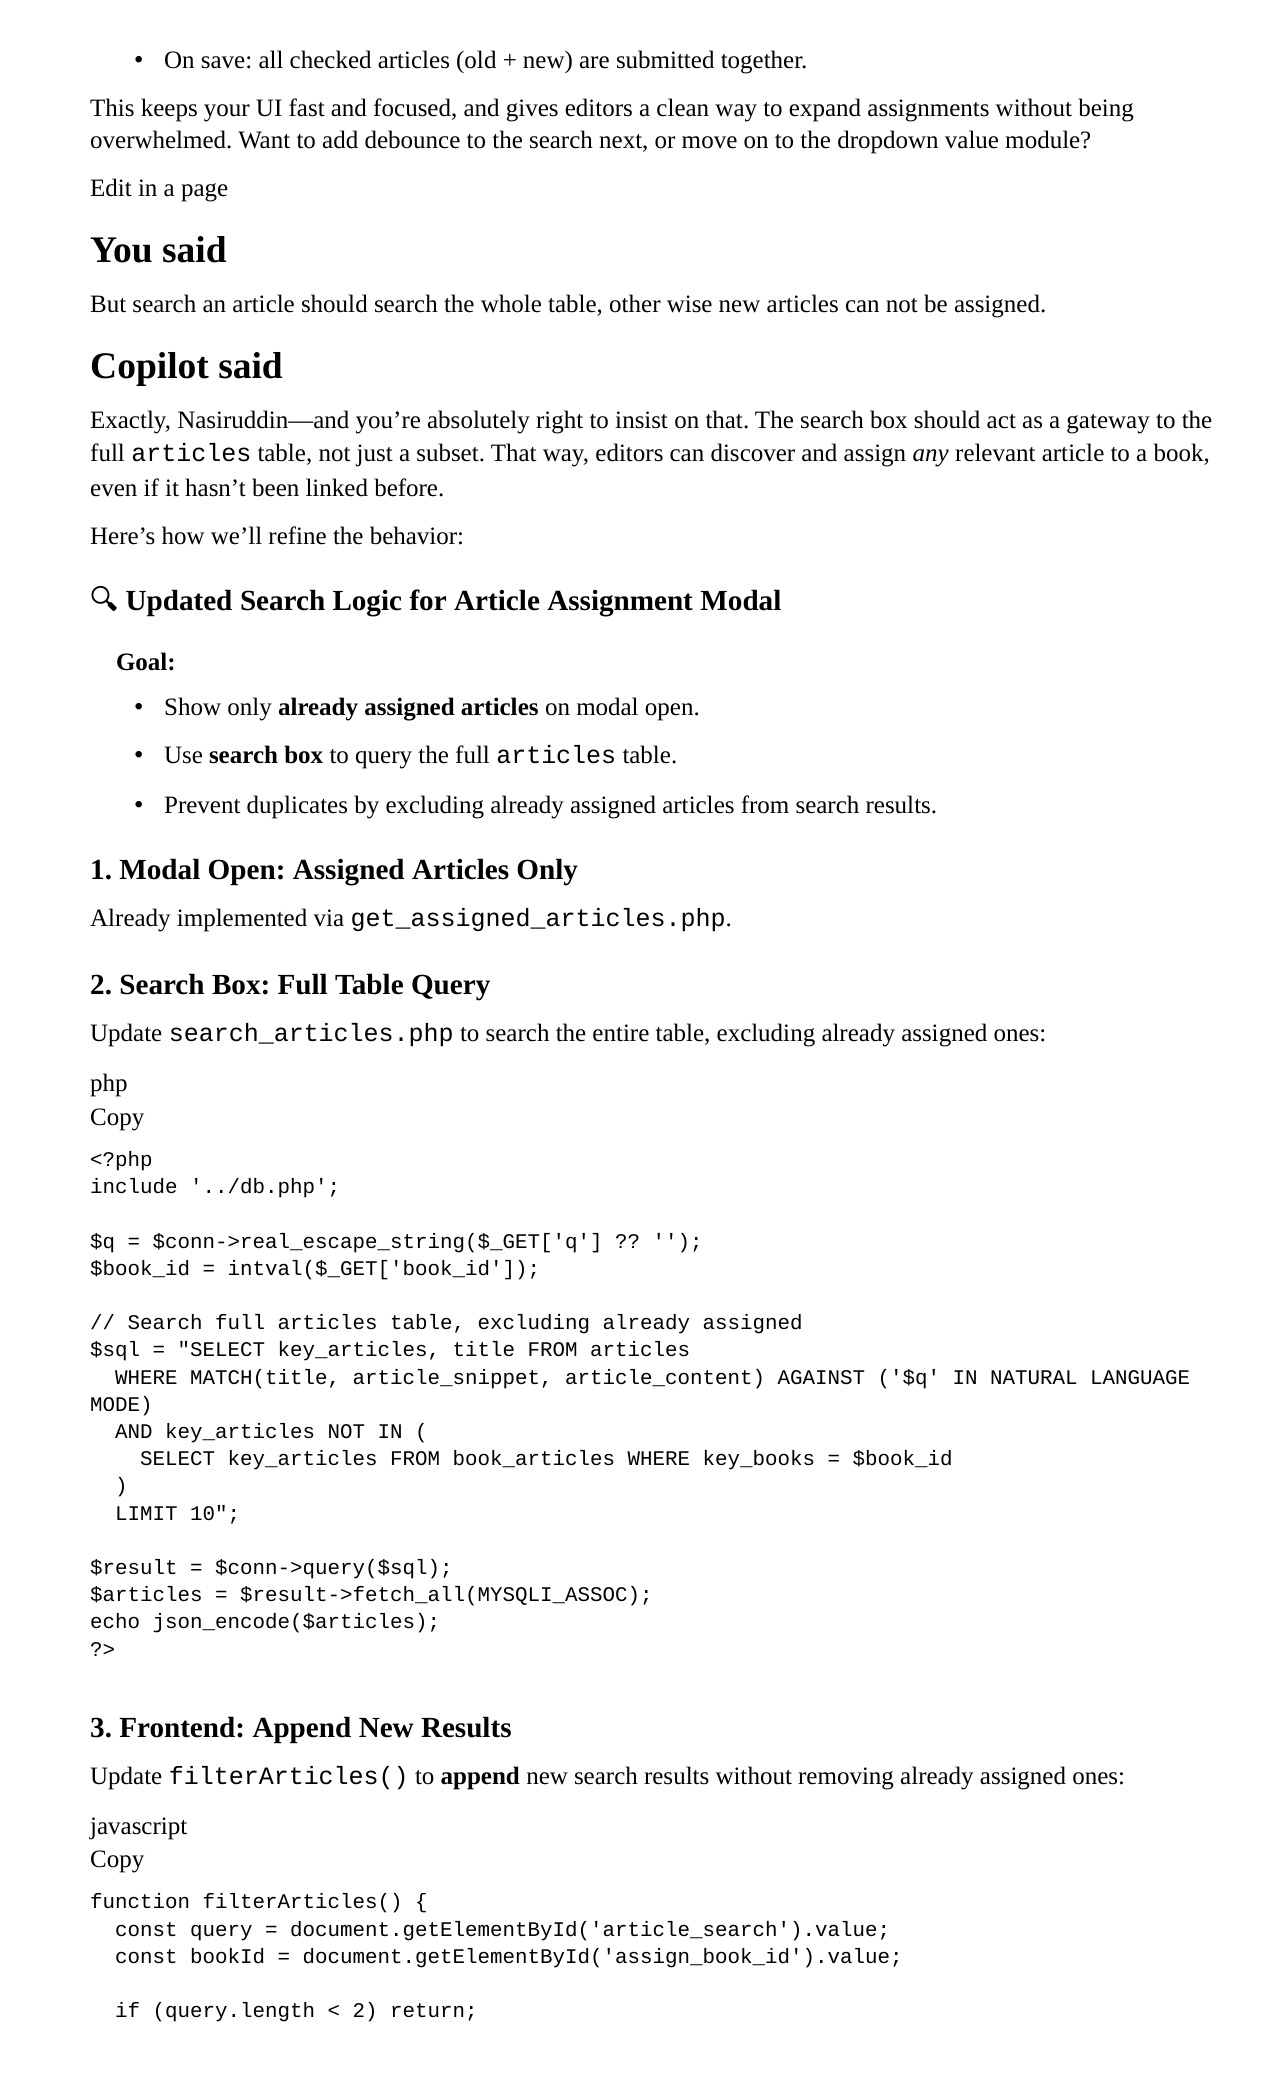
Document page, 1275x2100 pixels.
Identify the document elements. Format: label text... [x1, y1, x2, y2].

text WHERE MATCH(title, article_snippet, article_content) AGAINST ('$q' IN NATURAL LANGUAGE MODE) [90, 1367, 1230, 1417]
text But search an article should search the whole table, other wise new articles can not be assigned. [90, 289, 1230, 318]
text php [90, 1068, 1230, 1097]
text This keeps your UI fast and focused, and gives editors a clean way to expand assignments without being overwhelmed. Want to add debounce to the search next, or move on to the dropdown value module? [90, 93, 1230, 154]
subtitle ✅ Goal: [90, 647, 1230, 675]
text Update search_articles.php to search the entire table, excluding already assigned ones: [90, 1018, 1230, 1049]
text if (query.length < 2) return; [90, 2000, 1230, 2024]
list Prevent duplicates by excluding already assigned articles from search results. [134, 790, 1230, 818]
list Use search box to query the full articles table. [134, 740, 1230, 771]
text $sql = "SELECT key_articles, title FROM articles [90, 1339, 1230, 1363]
text Copy [90, 1844, 1230, 1873]
subtitle 3. Frontend: Append New Results [90, 1710, 1230, 1743]
text Already implemented via get_assigned_articles.php. [90, 903, 1230, 934]
subtitle 🔍 Updated Search Logic for Article Assignment Modal [90, 583, 1230, 617]
text Edit in a page [90, 173, 1230, 202]
text AND key_articles NOT IN ( [90, 1421, 1230, 1445]
text Copy [90, 1102, 1230, 1130]
subtitle You said [90, 227, 1230, 270]
text const bookId = document.getElementById('assign_book_id').value; [90, 1946, 1230, 1969]
text SELECT key_articles FROM book_articles WHERE key_books = $book_id [90, 1448, 1230, 1472]
text <?php [90, 1149, 1230, 1173]
text javascript [90, 1811, 1230, 1839]
subtitle 1. Modal Open: Assigned Articles Only [90, 852, 1230, 885]
text ) [90, 1475, 1230, 1499]
text Update filterArticles() to append new search results without removing already assigned ones: [90, 1761, 1230, 1792]
text // Search full articles table, excluding already assigned [90, 1312, 1230, 1336]
text $result = $conn->query($sql); [90, 1557, 1230, 1581]
text function filterArticles() { [90, 1891, 1230, 1915]
subtitle Copilot said [90, 343, 1230, 386]
text LIMIT 10"; [90, 1503, 1230, 1526]
text echo json_encode($articles); [90, 1611, 1230, 1635]
text Here’s how we’ll refine the behavior: [90, 521, 1230, 549]
text $articles = $result->fetch_all(MYSQLI_ASSOC); [90, 1584, 1230, 1608]
text Exactly, Nasiruddin—and you’re absolutely right to insist on that. The search box should act as a gateway to the full articles table, not just a subset. That way, editors can discover and assign any relevant article to a book, even if it hasn’t been linked before. [90, 405, 1230, 502]
list Show only already assigned articles on modal open. [134, 692, 1230, 721]
text $book_id = intval($_GET['book_id']); [90, 1258, 1230, 1282]
subtitle 2. Search Box: Full Table Query [90, 967, 1230, 1001]
text ?> [90, 1638, 1230, 1662]
text include '../db.php'; [90, 1176, 1230, 1200]
text $q = $conn->real_escape_string($_GET['q'] ?? ''); [90, 1231, 1230, 1254]
text const query = document.getElementById('article_search').value; [90, 1919, 1230, 1942]
list On save: all checked articles (old + new) are submitted together. [134, 45, 1230, 74]
